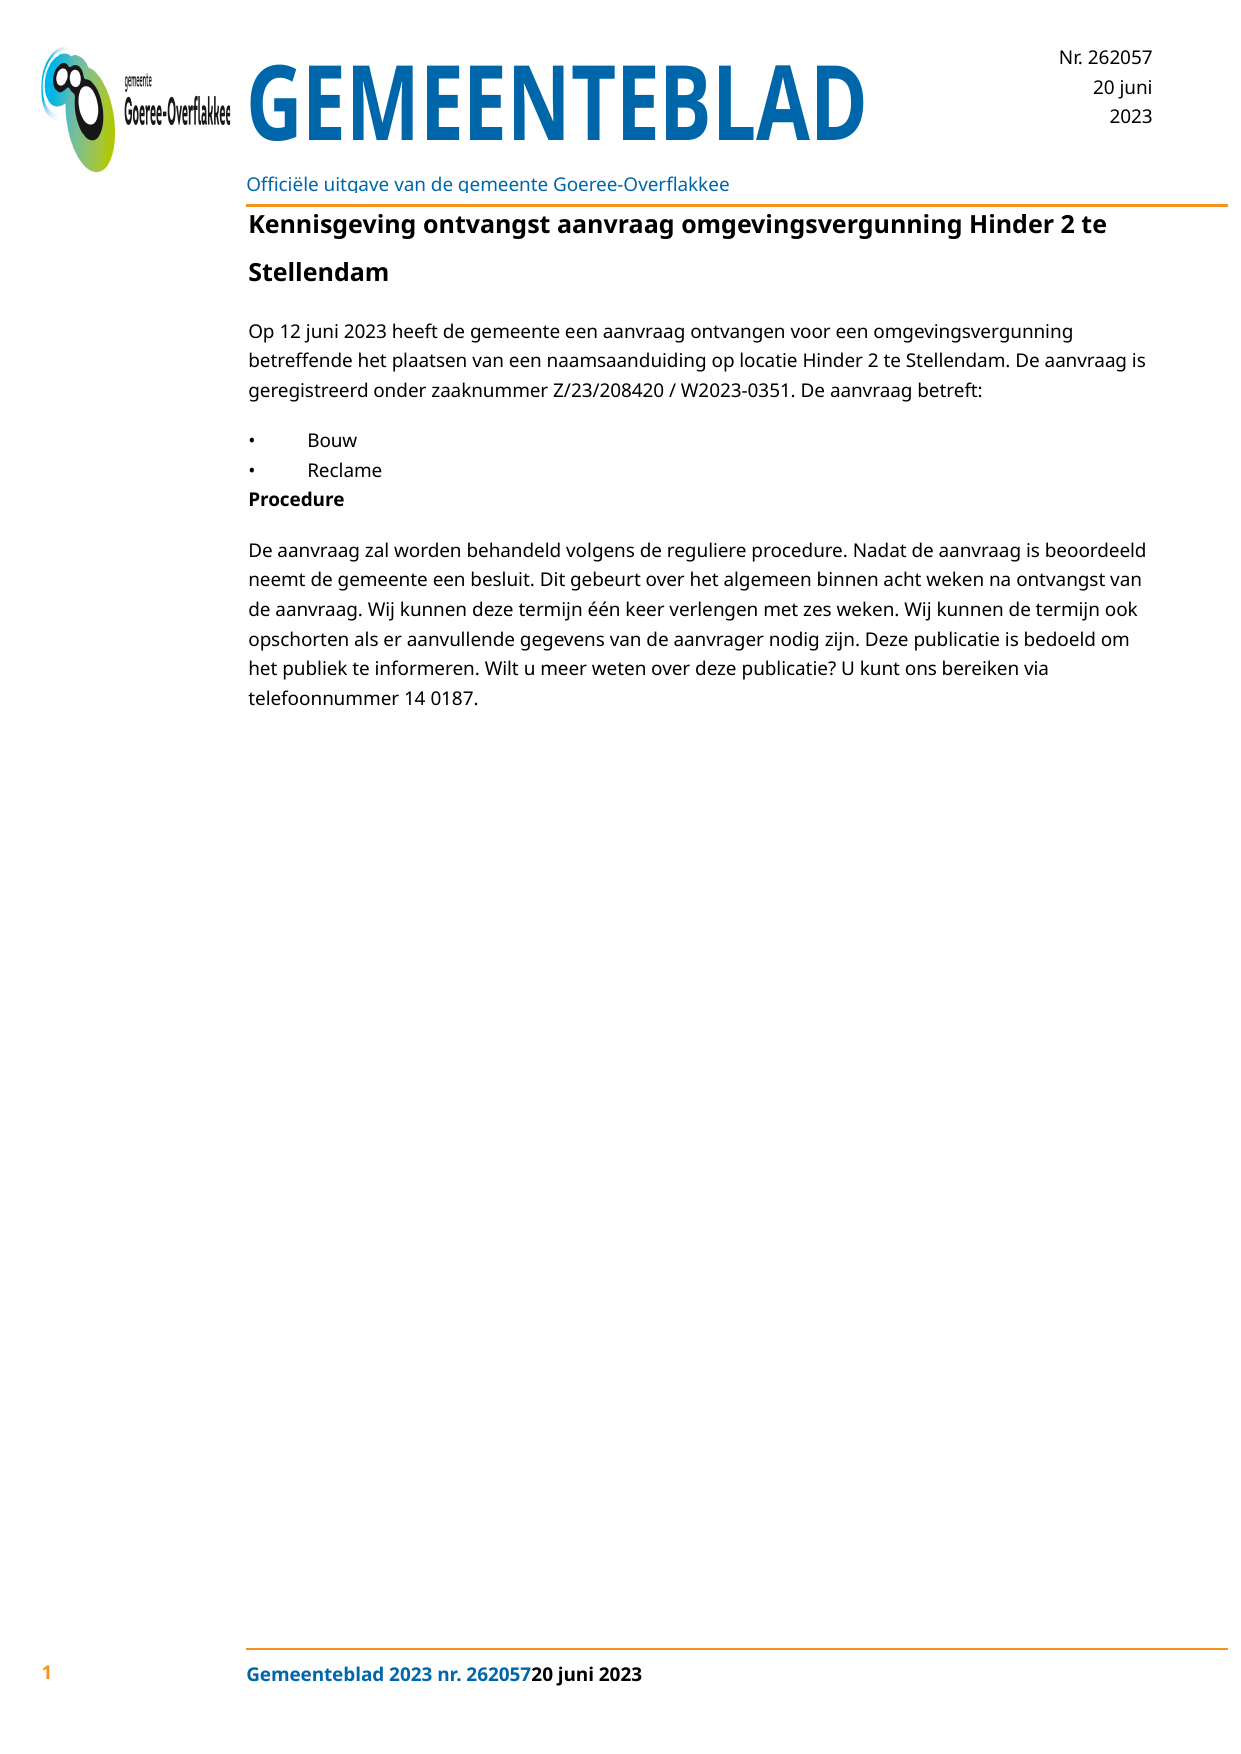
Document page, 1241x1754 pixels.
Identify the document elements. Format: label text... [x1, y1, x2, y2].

list Bouw [248, 427, 1152, 453]
text Kennisgeving ontvangst aanvraag omgevingsvergunning Hinder 2 te Stellendam [248, 207, 1152, 288]
text De aanvraag zal worden behandeld volgens de reguliere procedure. Nadat de aanvraag is beoordeeld neemt de gemeente een besluit. Dit gebeurt over het algemeen binnen acht weken na ontvangst van de aanvraag. Wij kunnen deze termijn één keer verlengen met zes weken. Wij kunnen de termijn ook opschorten als er aanvullende gegevens van de aanvrager nodig zijn. Deze publicatie is bedoeld om het publiek te informeren. Wilt u meer weten over deze publicatie? U kunt ons bereiken via telefoonnummer 14 0187. [248, 537, 1152, 711]
text Procedure [248, 487, 1152, 512]
text Op 12 juni 2023 heeft de gemeente een aanvraag ontvangen voor een omgevingsvergunning betreffende het plaatsen van een naamsaanduiding op locatie Hinder 2 te Stellendam. De aanvraag is geregistreerd onder zaaknummer Z/23/208420 / W2023-0351. De aanvraag betreft: [248, 318, 1152, 403]
list Reclame [248, 457, 1152, 483]
picture [41, 47, 231, 172]
